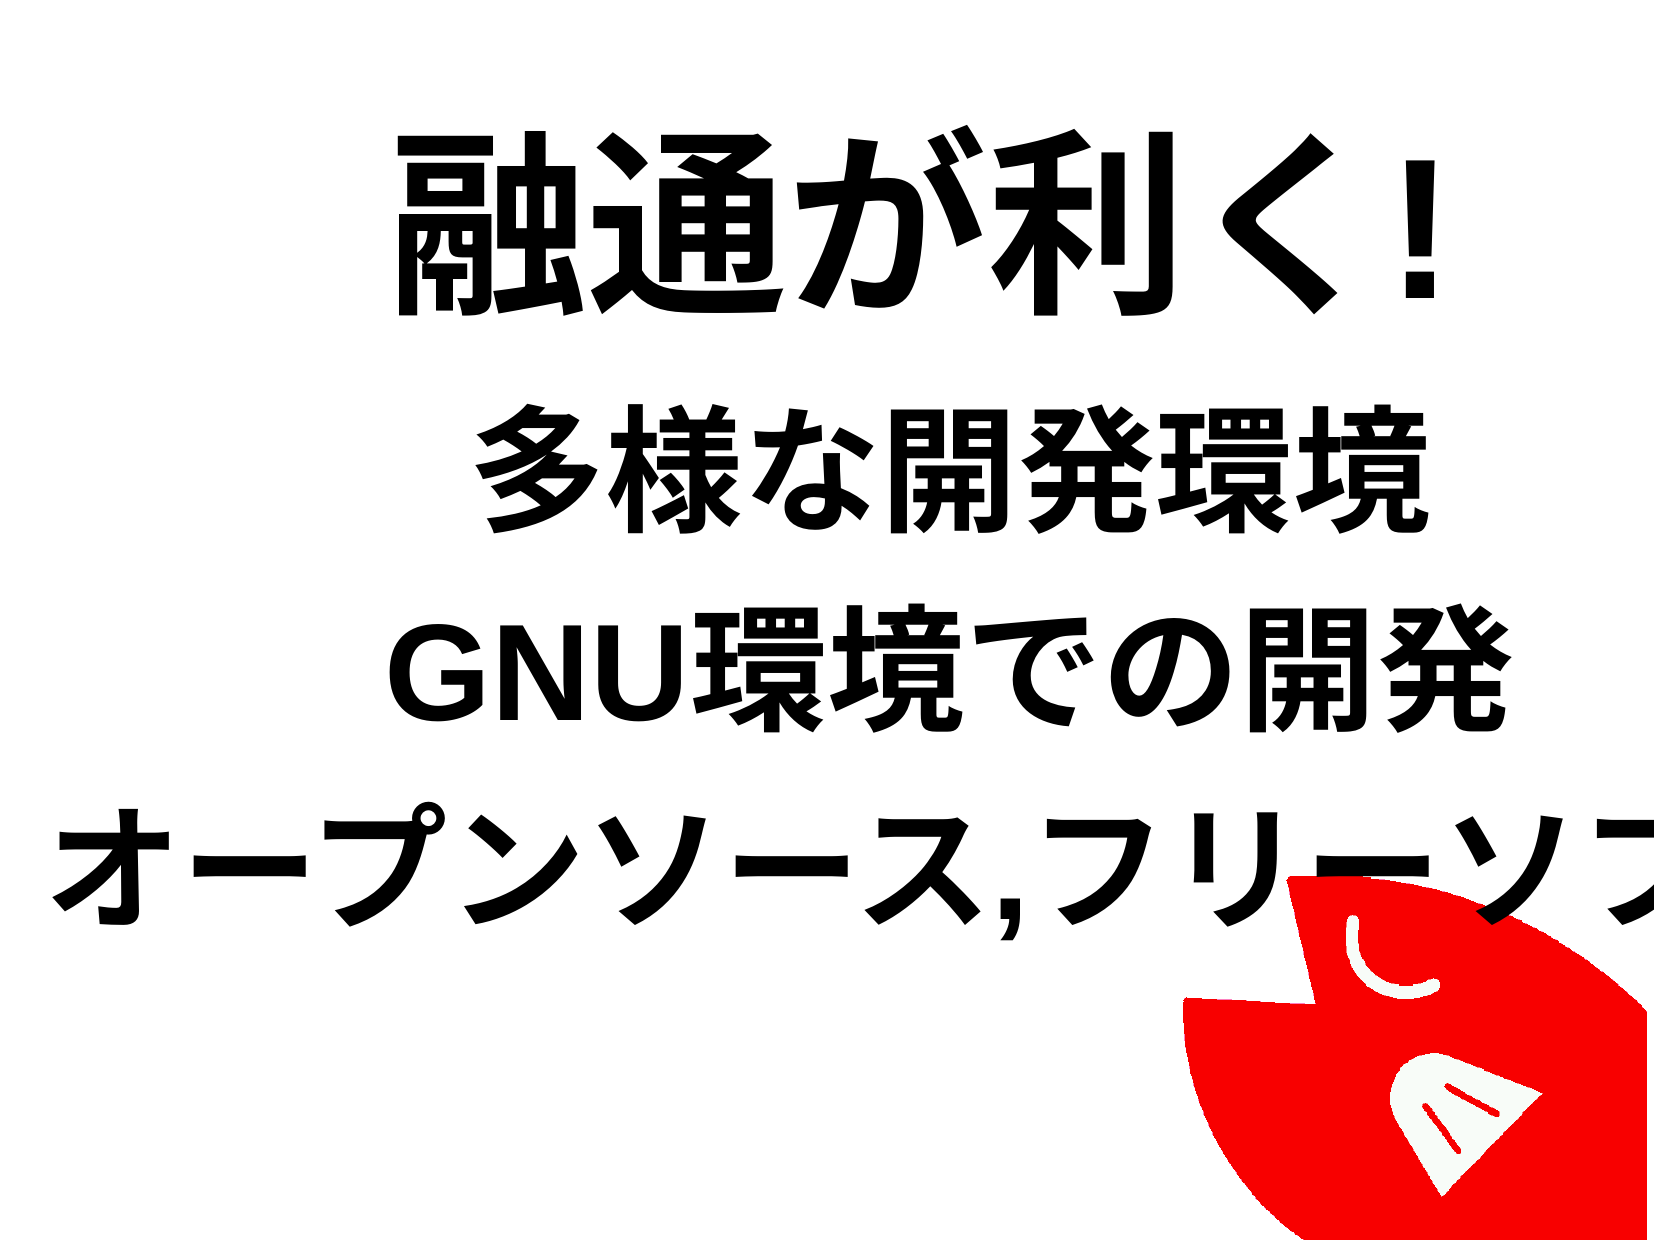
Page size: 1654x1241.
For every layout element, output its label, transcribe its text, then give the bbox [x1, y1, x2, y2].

text_box 多様な開発環境 GNU環境での開発 オープンソース,フリーソフト [29, 354, 1654, 825]
picture [1151, 856, 1647, 1241]
text_box 融通が利く! [372, 59, 1425, 298]
